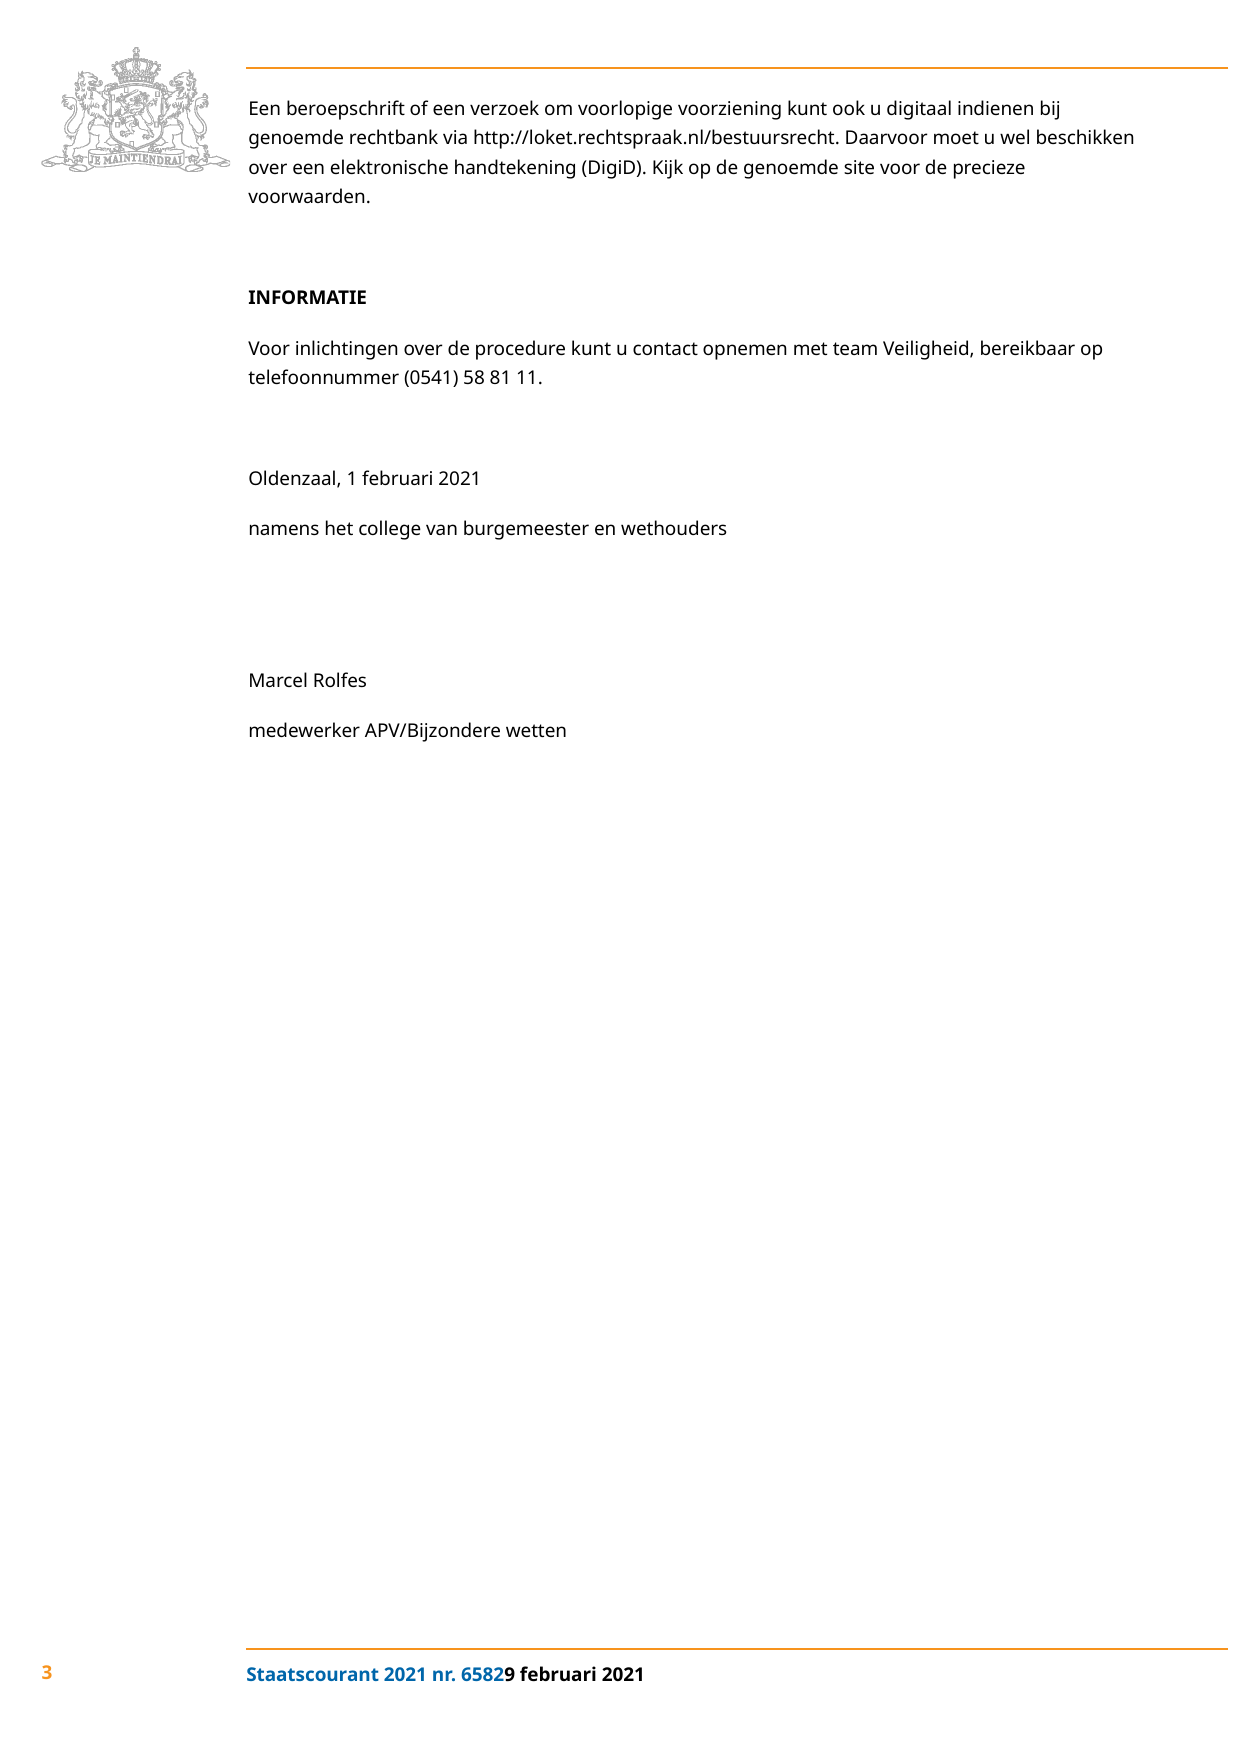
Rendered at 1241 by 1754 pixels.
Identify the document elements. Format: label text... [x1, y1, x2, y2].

text Voor inlichtingen over de procedure kunt u contact opnemen met team Veiligheid, bereikbaar op telefoonnummer (0541) 58 81 11. [248, 335, 1152, 390]
text medewerker APV/Bijzondere wetten [248, 717, 1152, 743]
text Oldenzaal, 1 februari 2021 [248, 465, 1152, 491]
text namens het college van burgemeester en wethouders [248, 516, 1152, 541]
text INFORMATIE [248, 284, 1152, 310]
text Marcel Rolfes [248, 667, 1152, 693]
text Een beroepschrift of een verzoek om voorlopige voorziening kunt ook u digitaal indienen bij genoemde rechtbank via http://loket.rechtspraak.nl/bestuursrecht. Daarvoor moet u wel beschikken over een elektronische handtekening (DigiD). Kijk op de genoemde site voor de precieze voorwaarden. [248, 95, 1152, 209]
picture [41, 47, 231, 172]
